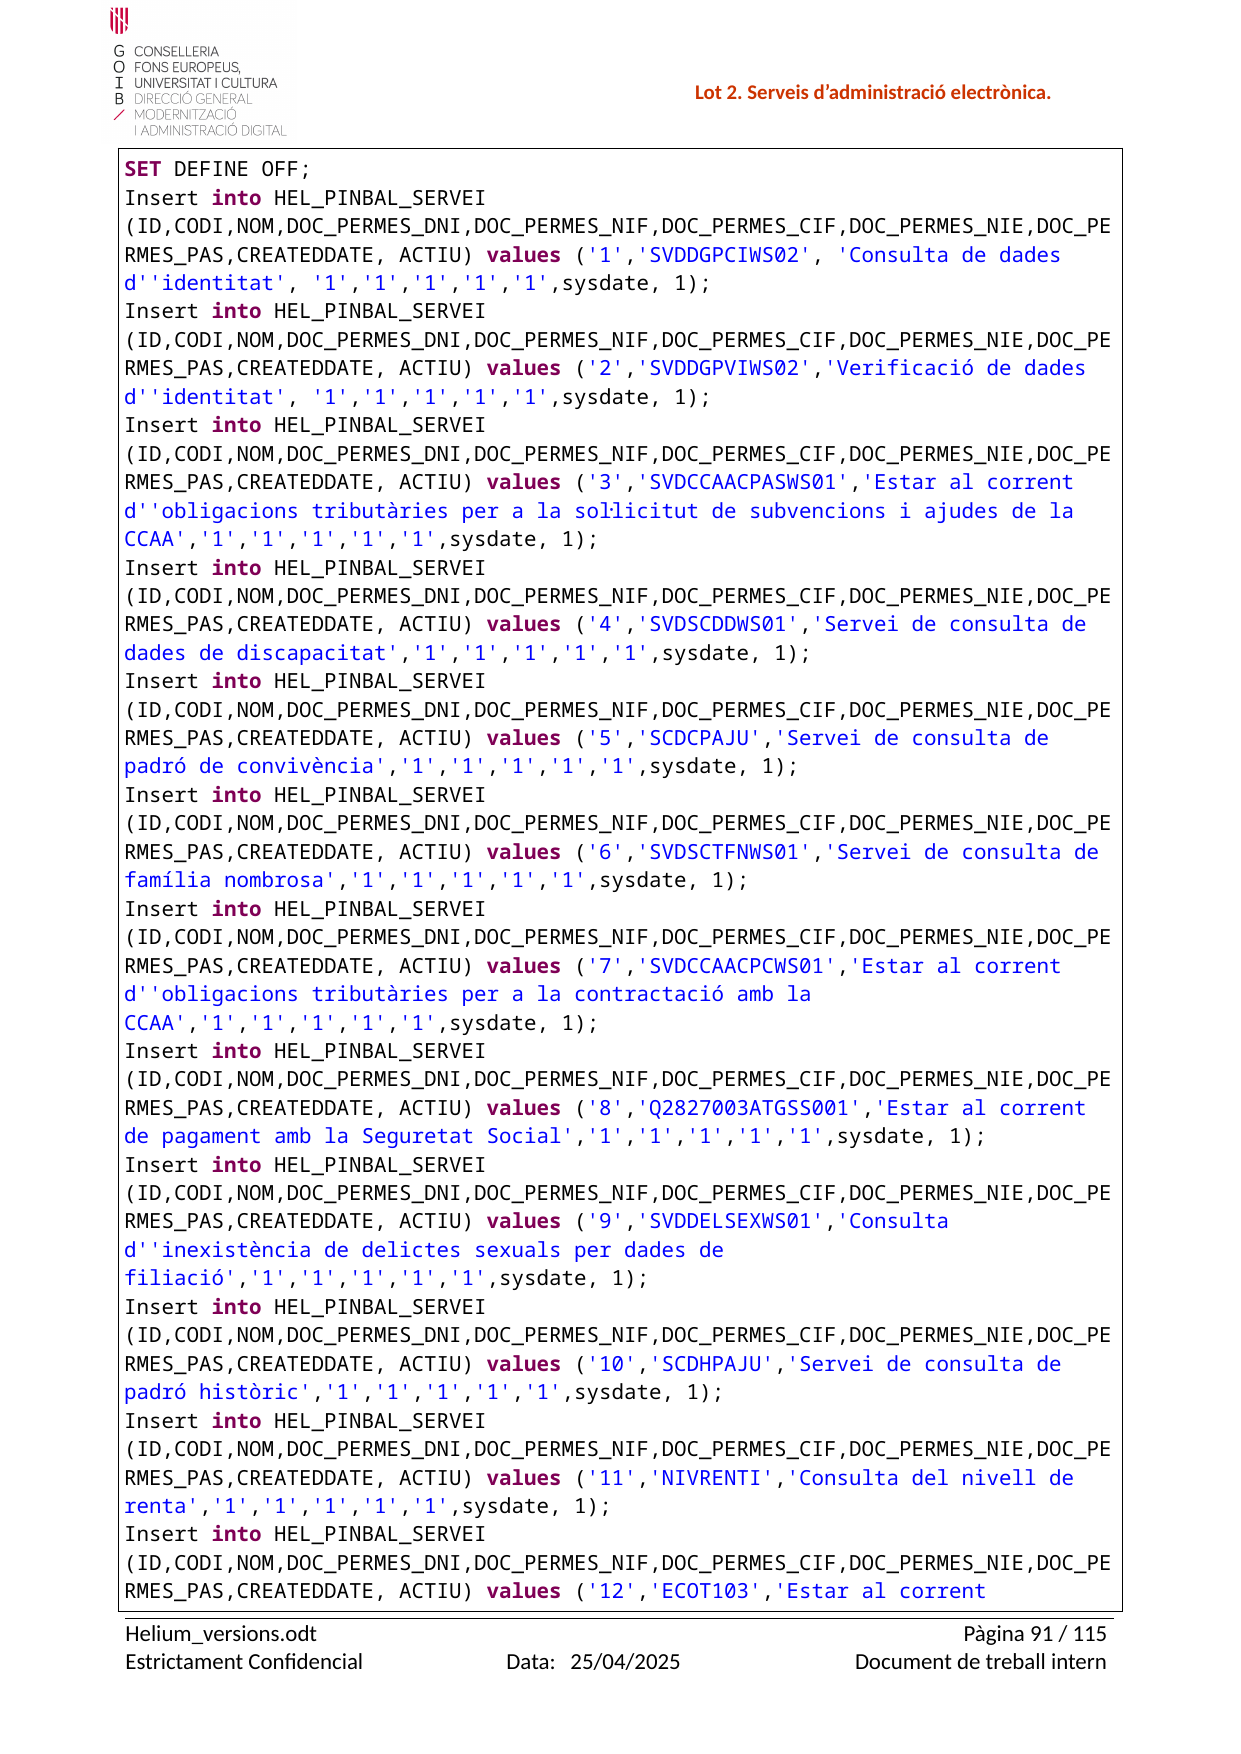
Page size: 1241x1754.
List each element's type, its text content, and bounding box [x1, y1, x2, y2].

table_header SET DEFINE OFF; Insert into HEL_PINBAL_SERVEI (ID,CODI,NOM,DOC_PERMES_DNI,DOC_PERMES_NIF,DOC_PERMES_CIF,DOC_PERMES_NIE,DOC_PERMES_PAS,CREATEDDATE, ACTIU) values ('1','SVDDGPCIWS02', 'Consulta de dades d''identitat', '1','1','1','1','1',sysdate, 1); Insert into HEL_PINBAL_SERVEI (ID,CODI,NOM,DOC_PERMES_DNI,DOC_PERMES_NIF,DOC_PERMES_CIF,DOC_PERMES_NIE,DOC_PERMES_PAS,CREATEDDATE, ACTIU) values ('2','SVDDGPVIWS02','Verificació de dades d''identitat', '1','1','1','1','1',sysdate, 1); Insert into HEL_PINBAL_SERVEI (ID,CODI,NOM,DOC_PERMES_DNI,DOC_PERMES_NIF,DOC_PERMES_CIF,DOC_PERMES_NIE,DOC_PERMES_PAS,CREATEDDATE, ACTIU) values ('3','SVDCCAACPASWS01','Estar al corrent d''obligacions tributàries per a la sol·licitut de subvencions i ajudes de la CCAA','1','1','1','1','1',sysdate, 1); Insert into HEL_PINBAL_SERVEI (ID,CODI,NOM,DOC_PERMES_DNI,DOC_PERMES_NIF,DOC_PERMES_CIF,DOC_PERMES_NIE,DOC_PERMES_PAS,CREATEDDATE, ACTIU) values ('4','SVDSCDDWS01','Servei de consulta de dades de discapacitat','1','1','1','1','1',sysdate, 1); Insert into HEL_PINBAL_SERVEI (ID,CODI,NOM,DOC_PERMES_DNI,DOC_PERMES_NIF,DOC_PERMES_CIF,DOC_PERMES_NIE,DOC_PERMES_PAS,CREATEDDATE, ACTIU) values ('5','SCDCPAJU','Servei de consulta de padró de convivència','1','1','1','1','1',sysdate, 1); Insert into HEL_PINBAL_SERVEI (ID,CODI,NOM,DOC_PERMES_DNI,DOC_PERMES_NIF,DOC_PERMES_CIF,DOC_PERMES_NIE,DOC_PERMES_PAS,CREATEDDATE, ACTIU) values ('6','SVDSCTFNWS01','Servei de consulta de família nombrosa','1','1','1','1','1',sysdate, 1); Insert into HEL_PINBAL_SERVEI (ID,CODI,NOM,DOC_PERMES_DNI,DOC_PERMES_NIF,DOC_PERMES_CIF,DOC_PERMES_NIE,DOC_PERMES_PAS,CREATEDDATE, ACTIU) values ('7','SVDCCAACPCWS01','Estar al corrent d''obligacions tributàries per a la contractació amb la CCAA','1','1','1','1','1',sysdate, 1); Insert into HEL_PINBAL_SERVEI (ID,CODI,NOM,DOC_PERMES_DNI,DOC_PERMES_NIF,DOC_PERMES_CIF,DOC_PERMES_NIE,DOC_PERMES_PAS,CREATEDDATE, ACTIU) values ('8','Q2827003ATGSS001','Estar al corrent de pagament amb la Seguretat Social','1','1','1','1','1',sysdate, 1); Insert into HEL_PINBAL_SERVEI (ID,CODI,NOM,DOC_PERMES_DNI,DOC_PERMES_NIF,DOC_PERMES_CIF,DOC_PERMES_NIE,DOC_PERMES_PAS,CREATEDDATE, ACTIU) values ('9','SVDDELSEXWS01','Consulta d''inexistència de delictes sexuals per dades de filiació','1','1','1','1','1',sysdate, 1); Insert into HEL_PINBAL_SERVEI (ID,CODI,NOM,DOC_PERMES_DNI,DOC_PERMES_NIF,DOC_PERMES_CIF,DOC_PERMES_NIE,DOC_PERMES_PAS,CREATEDDATE, ACTIU) values ('10','SCDHPAJU','Servei de consulta de padró històric','1','1','1','1','1',sysdate, 1); Insert into HEL_PINBAL_SERVEI (ID,CODI,NOM,DOC_PERMES_DNI,DOC_PERMES_NIF,DOC_PERMES_CIF,DOC_PERMES_NIE,DOC_PERMES_PAS,CREATEDDATE, ACTIU) values ('11','NIVRENTI','Consulta del nivell de renta','1','1','1','1','1',sysdate, 1); Insert into HEL_PINBAL_SERVEI (ID,CODI,NOM,DOC_PERMES_DNI,DOC_PERMES_NIF,DOC_PERMES_CIF,DOC_PERMES_NIE,DOC_PERMES_PAS,CREATEDDATE, ACTIU) values ('12','ECOT103','Estar al corrent [119, 149, 1122, 1611]
picture [100, 0, 297, 144]
